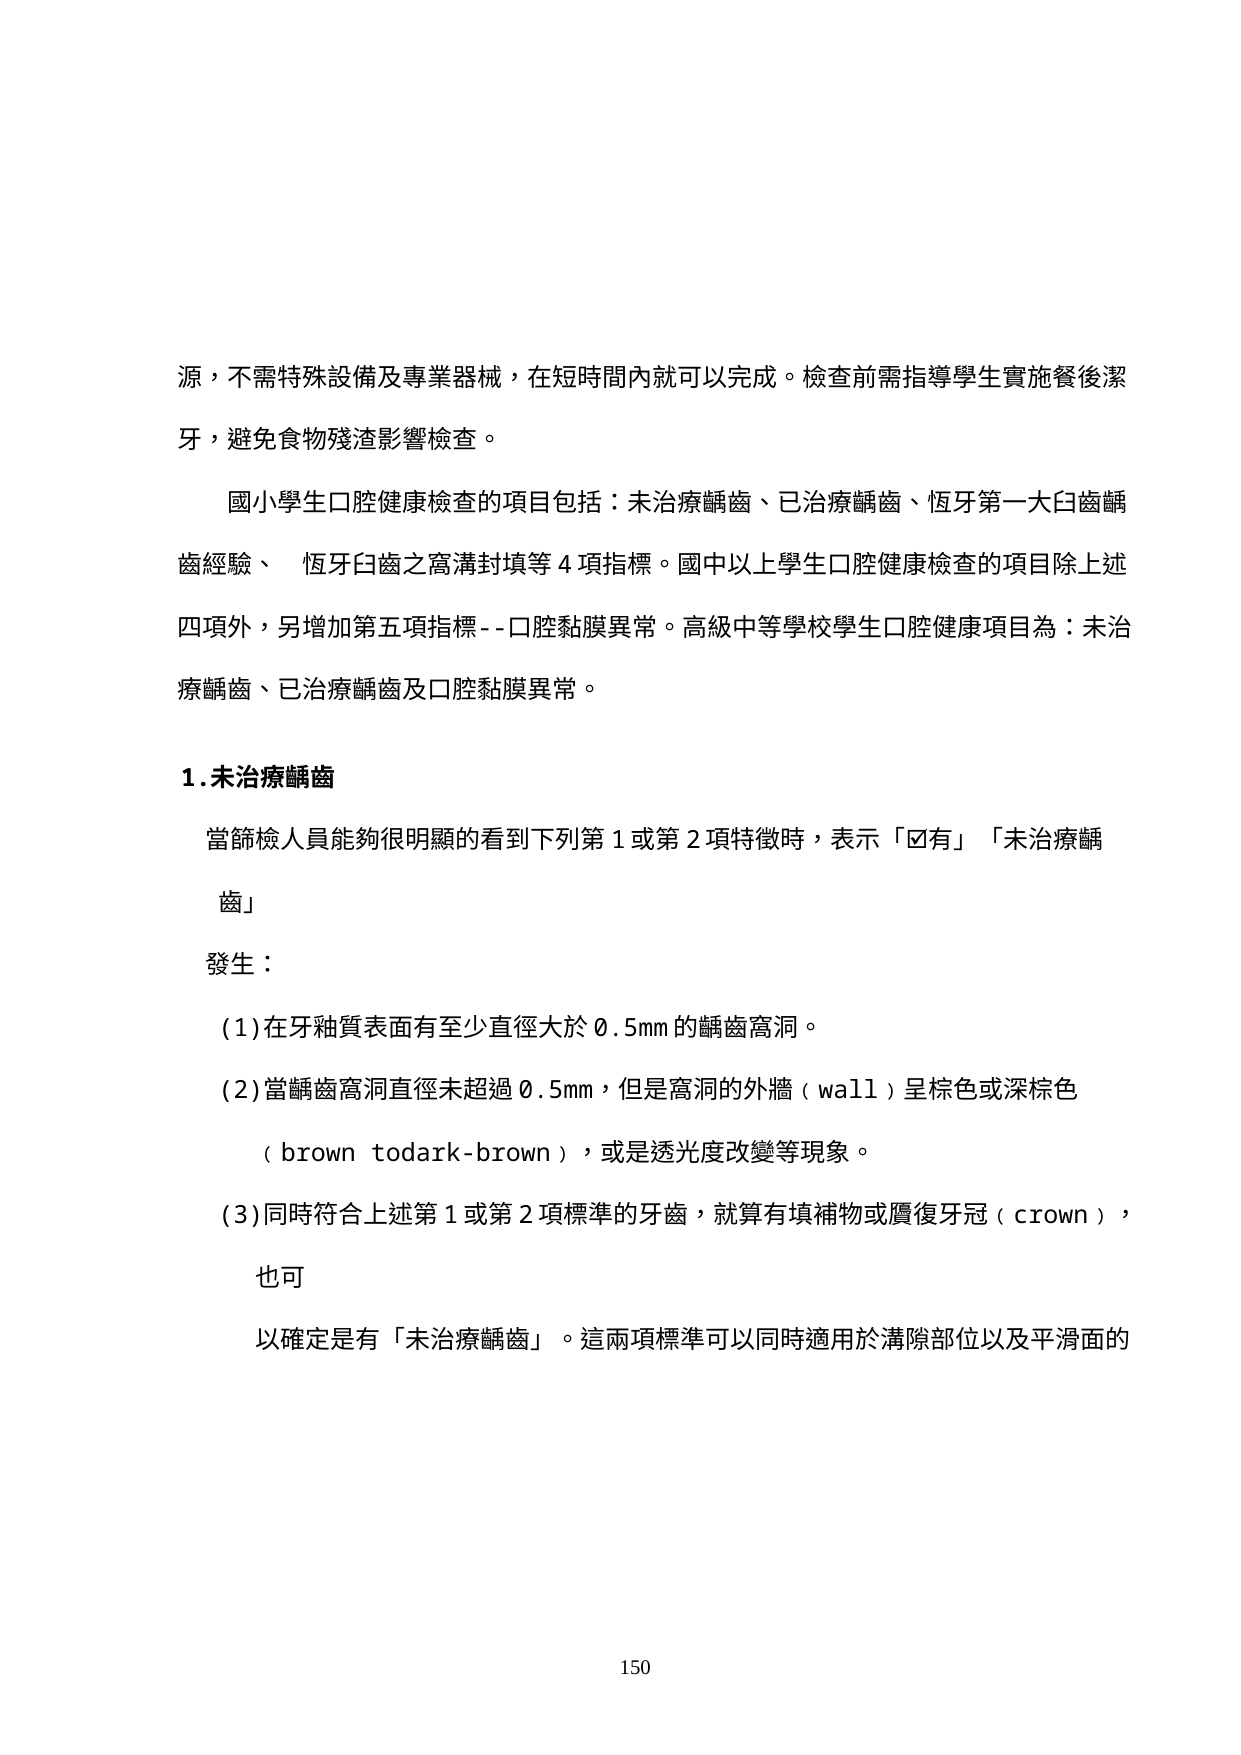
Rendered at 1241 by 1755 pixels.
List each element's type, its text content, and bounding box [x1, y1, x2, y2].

text 源，不需特殊設備及專業器械，在短時間內就可以完成。檢查前需指導學生實施餐後潔牙，避免食物殘渣影響檢查。 [177, 334, 1152, 459]
text (1)在牙釉質表面有至少直徑大於0.5mm的齲齒窩洞。 [118, 984, 1152, 1046]
text (2)當齲齒窩洞直徑未超過0.5mm，但是窩洞的外牆﹙wall﹚呈棕色或深棕色﹙brown todark-brown﹚，或是透光度改變等現象。 [218, 1046, 1152, 1171]
text 當篩檢人員能夠很明顯的看到下列第1或第2項特徵時，表示「有」「未治療齲齒」 [206, 796, 1152, 921]
text 以確定是有「未治療齲齒」。這兩項標準可以同時適用於溝隙部位以及平滑面的 [256, 1296, 1152, 1359]
text 國小學生口腔健康檢查的項目包括：未治療齲齒、已治療齲齒、恆牙第一大臼齒齲齒經驗、 恆牙臼齒之窩溝封填等4項指標。國中以上學生口腔健康檢查的項目除上述四項外，另增加第五項指標--口腔黏膜異常。高級中等學校學生口腔健康項目為：未治療齲齒、已治療齲齒及口腔黏膜異常。 [177, 459, 1152, 709]
text 1.未治療齲齒 [181, 734, 1152, 796]
text (3)同時符合上述第1或第2項標準的牙齒，就算有填補物或贗復牙冠﹙crown﹚，也可 [218, 1171, 1152, 1296]
text 發生： [206, 921, 1152, 984]
